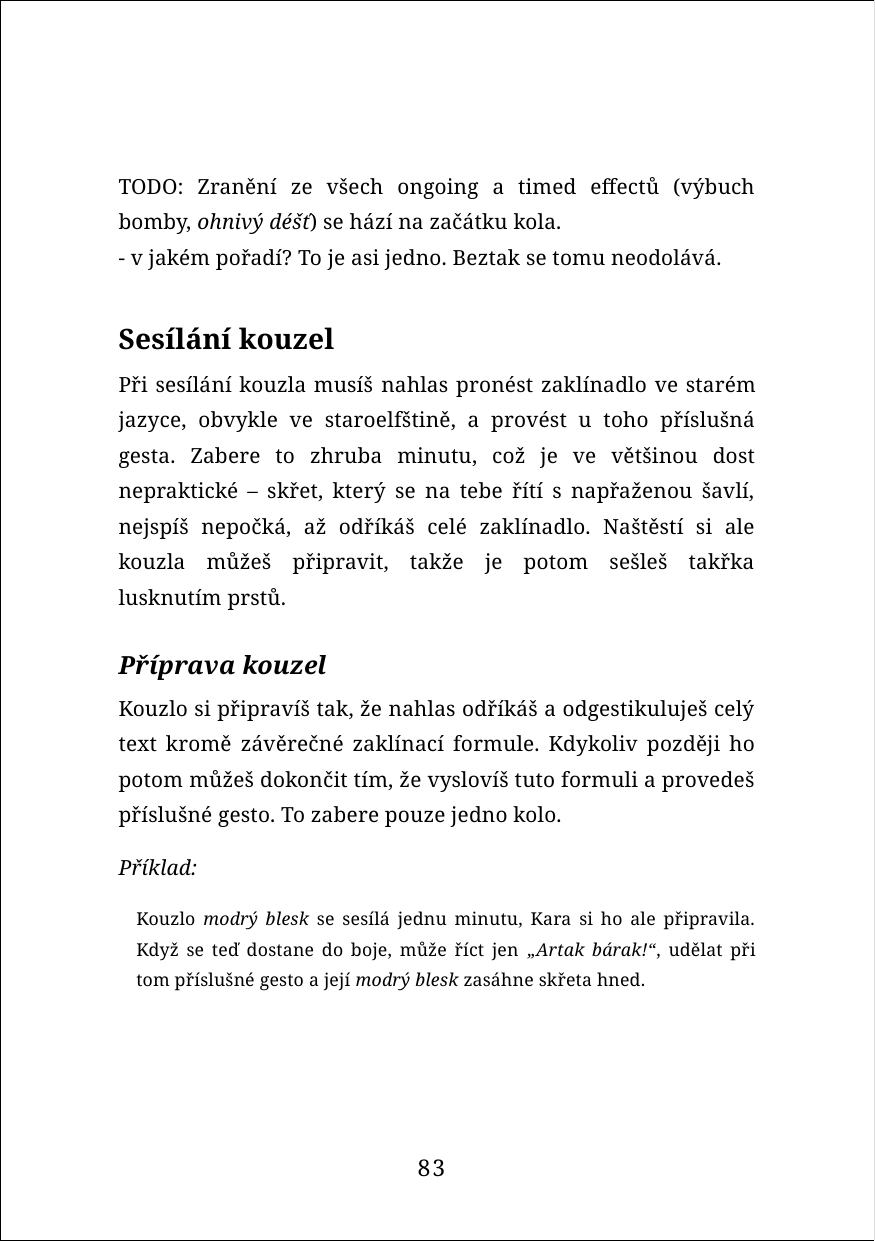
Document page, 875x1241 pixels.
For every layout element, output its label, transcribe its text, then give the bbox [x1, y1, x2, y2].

text Při sesílání kouzla musíš nahlas pronést zaklínadlo ve starém jazyce, obvykle ve staroelfštině, a provést u toho příslušná gesta. Zabere to zhruba minutu, což je ve většinou dost nepraktické – skřet, který se na tebe řítí s napřaženou šavlí, nejspíš nepočká, až odříkáš celé zaklínadlo. Naštěstí si ale kouzla můžeš připravit, takže je potom sešleš takřka lusknutím prstů. [118, 370, 756, 611]
text Kouzlo modrý blesk se sesílá jednu minutu, Kara si ho ale připravila. Když se teď dostane do boje, může říct jen „Artak bárak!“, udělat při tom příslušné gesto a její modrý blesk zasáhne skřeta hned. [136, 907, 756, 991]
subtitle Příprava kouzel [118, 648, 756, 682]
text TODO: Zranění ze všech ongoing a timed effectů (výbuch bomby, ohnivý déšť) se hází na začátku kola. - v jakém pořadí? To je asi jedno. Beztak se tomu neodolává. [118, 172, 756, 271]
text Kouzlo si připravíš tak, že nahlas odříkáš a odgestikuluješ celý text kromě závěrečné zaklínací formule. Kdykoliv později ho potom můžeš dokončit tím, že vyslovíš tuto formuli a provedeš příslušné gesto. To zabere pouze jedno kolo. [118, 694, 756, 829]
subtitle Sesílání kouzel [118, 320, 756, 358]
text Příklad: [118, 853, 756, 882]
